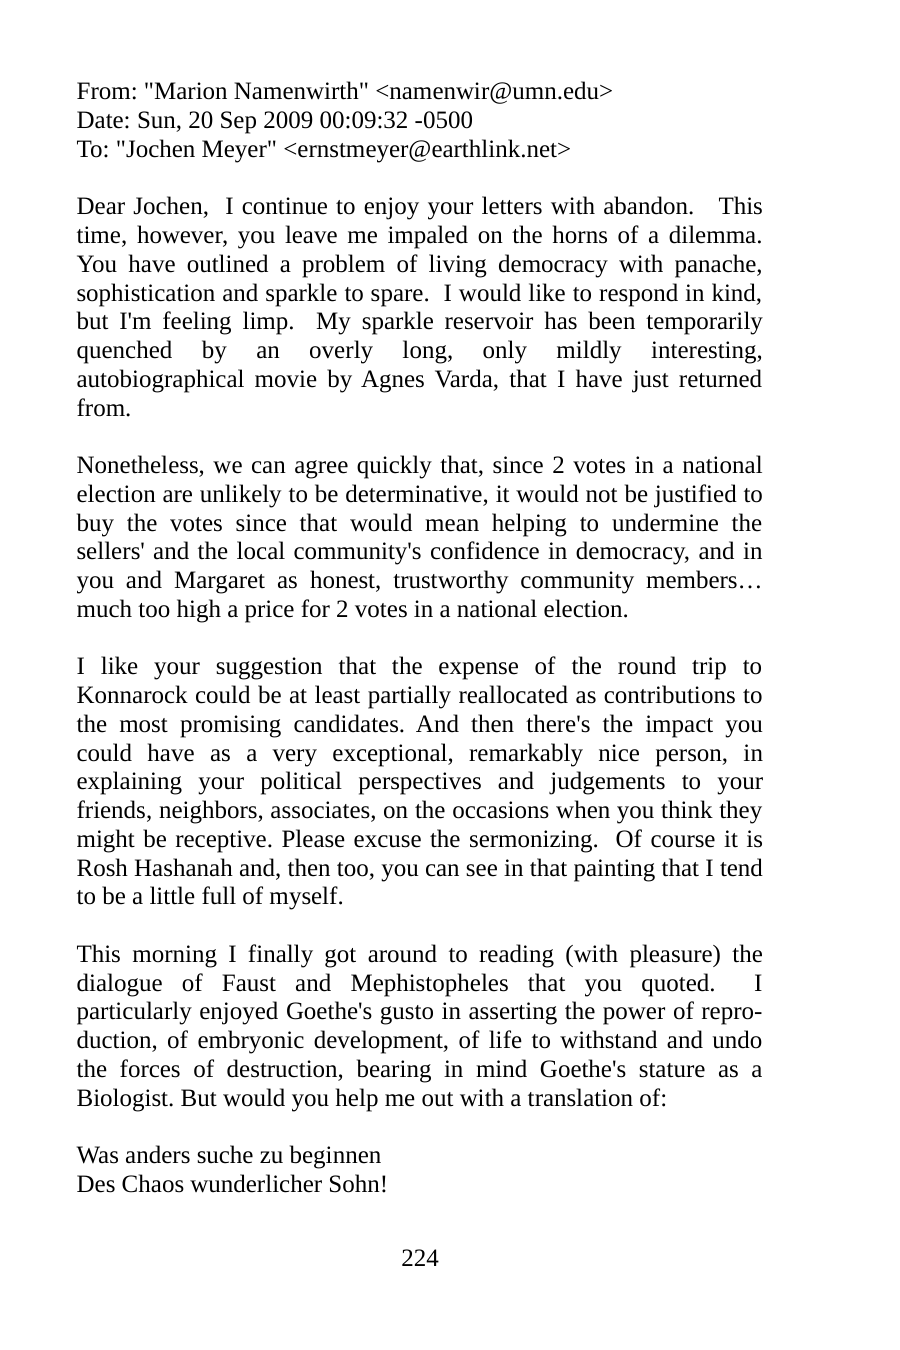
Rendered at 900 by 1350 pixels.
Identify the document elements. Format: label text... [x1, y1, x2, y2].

text Was anders suche zu beginnen [76, 1140, 763, 1169]
text To: "Jochen Meyer" <ernstmeyer@earthlink.net> [76, 134, 763, 163]
text Nonetheless, we can agree quickly that, since 2 votes in a national election are unlikely to be determinative, it would not be justified to buy the votes since that would mean helping to undermine the sellers' and the local community's confidence in democracy, and in you and Margaret as honest, trustworthy community members… much too high a price for 2 votes in a national election. [76, 450, 763, 623]
text Date: Sun, 20 Sep 2009 00:09:32 -0500 [76, 105, 763, 134]
text This morning I finally got around to reading (with pleasure) the dialogue of Faust and Mephistopheles that you quoted. I particularly enjoyed Goethe's gusto in asserting the power of repro-duction, of embryonic development, of life to withstand and undo the forces of destruction, bearing in mind Goethe's stature as a Biologist. But would you help me out with a translation of: [76, 939, 763, 1111]
text I like your suggestion that the expense of the round trip to Konnarock could be at least partially reallocated as contributions to the most promising candidates. And then there's the impact you could have as a very exceptional, remarkably nice person, in explaining your political perspectives and judgements to your friends, neighbors, associates, on the occasions when you think they might be receptive. Please excuse the sermonizing. Of course it is Rosh Hashanah and, then too, you can see in that painting that I tend to be a little full of myself. [76, 651, 763, 910]
text Des Chaos wunderlicher Sohn! [76, 1169, 763, 1198]
text From: "Marion Namenwirth" <namenwir@umn.edu> [76, 76, 763, 105]
text Dear Jochen, I continue to enjoy your letters with abandon. This time, however, you leave me impaled on the horns of a dilemma. You have outlined a problem of living democracy with panache, sophistication and sparkle to spare. I would like to respond in kind, but I'm feeling limp. My sparkle reservoir has been temporarily quenched by an overly long, only mildly interesting, autobiographical movie by Agnes Varda, that I have just returned from. [76, 191, 763, 421]
